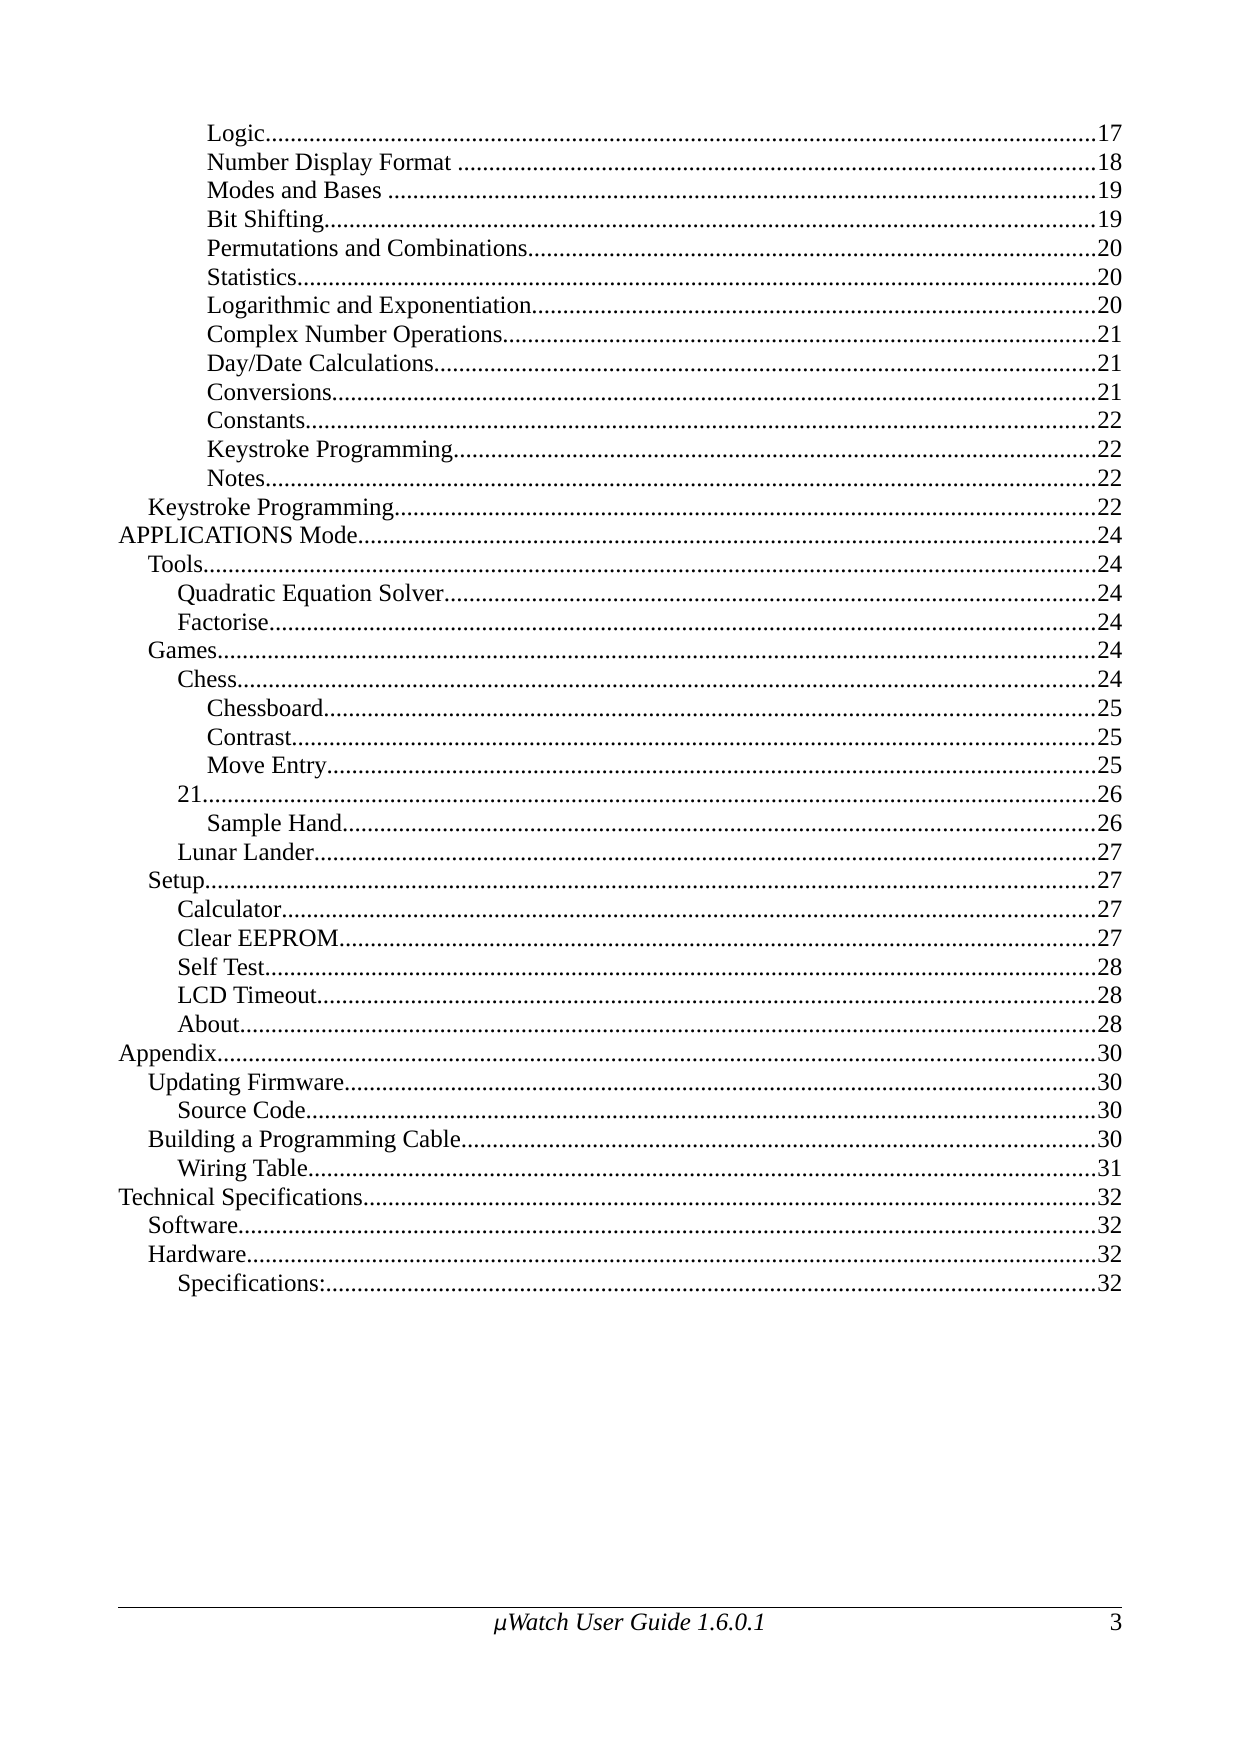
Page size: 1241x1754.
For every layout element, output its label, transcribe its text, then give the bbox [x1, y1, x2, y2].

text Chessboard 25 [207, 693, 1122, 722]
text Notes 22 [207, 463, 1122, 492]
text Complex Number Operations 21 [207, 319, 1122, 348]
text Hardware 32 [148, 1239, 1122, 1268]
text Conversions 21 [207, 377, 1122, 406]
text Chess 24 [177, 664, 1122, 693]
text Number Display Format 18 [207, 147, 1122, 176]
text Permutations and Combinations 20 [207, 233, 1122, 262]
text Games 24 [148, 636, 1122, 664]
text Self Test 28 [177, 952, 1122, 981]
text 21 26 [177, 779, 1122, 808]
text About 28 [177, 1009, 1122, 1038]
text Logarithmic and Exponentiation 20 [207, 291, 1122, 319]
text Tools 24 [148, 549, 1122, 578]
text Technical Specifications 32 [118, 1182, 1122, 1211]
text Clear EEPROM 27 [177, 923, 1122, 952]
text Lunar Lander 27 [177, 837, 1122, 866]
text Factorise 24 [177, 607, 1122, 636]
text Modes and Bases 19 [207, 176, 1122, 204]
text Source Code 30 [177, 1096, 1122, 1124]
text LCD Timeout 28 [177, 981, 1122, 1009]
text Keystroke Programming 22 [207, 434, 1122, 463]
text Software 32 [148, 1211, 1122, 1239]
text Calculator 27 [177, 894, 1122, 923]
text Building a Programming Cable 30 [148, 1124, 1122, 1153]
text Move Entry 25 [207, 751, 1122, 779]
text Specifications: 32 [177, 1268, 1122, 1297]
text Logic 17 [207, 118, 1122, 147]
text Wiring Table 31 [177, 1153, 1122, 1182]
text Constants 22 [207, 406, 1122, 434]
text Day/Date Calculations 21 [207, 348, 1122, 377]
text Statistics 20 [207, 262, 1122, 291]
text APPLICATIONS Mode 24 [118, 521, 1122, 549]
text Keystroke Programming 22 [148, 492, 1122, 521]
text Setup 27 [148, 866, 1122, 894]
text Appendix 30 [118, 1038, 1122, 1067]
text Bit Shifting 19 [207, 204, 1122, 233]
text Sample Hand 26 [207, 808, 1122, 837]
text Contrast 25 [207, 722, 1122, 751]
text Updating Firmware 30 [148, 1067, 1122, 1096]
text Quadratic Equation Solver 24 [177, 578, 1122, 607]
